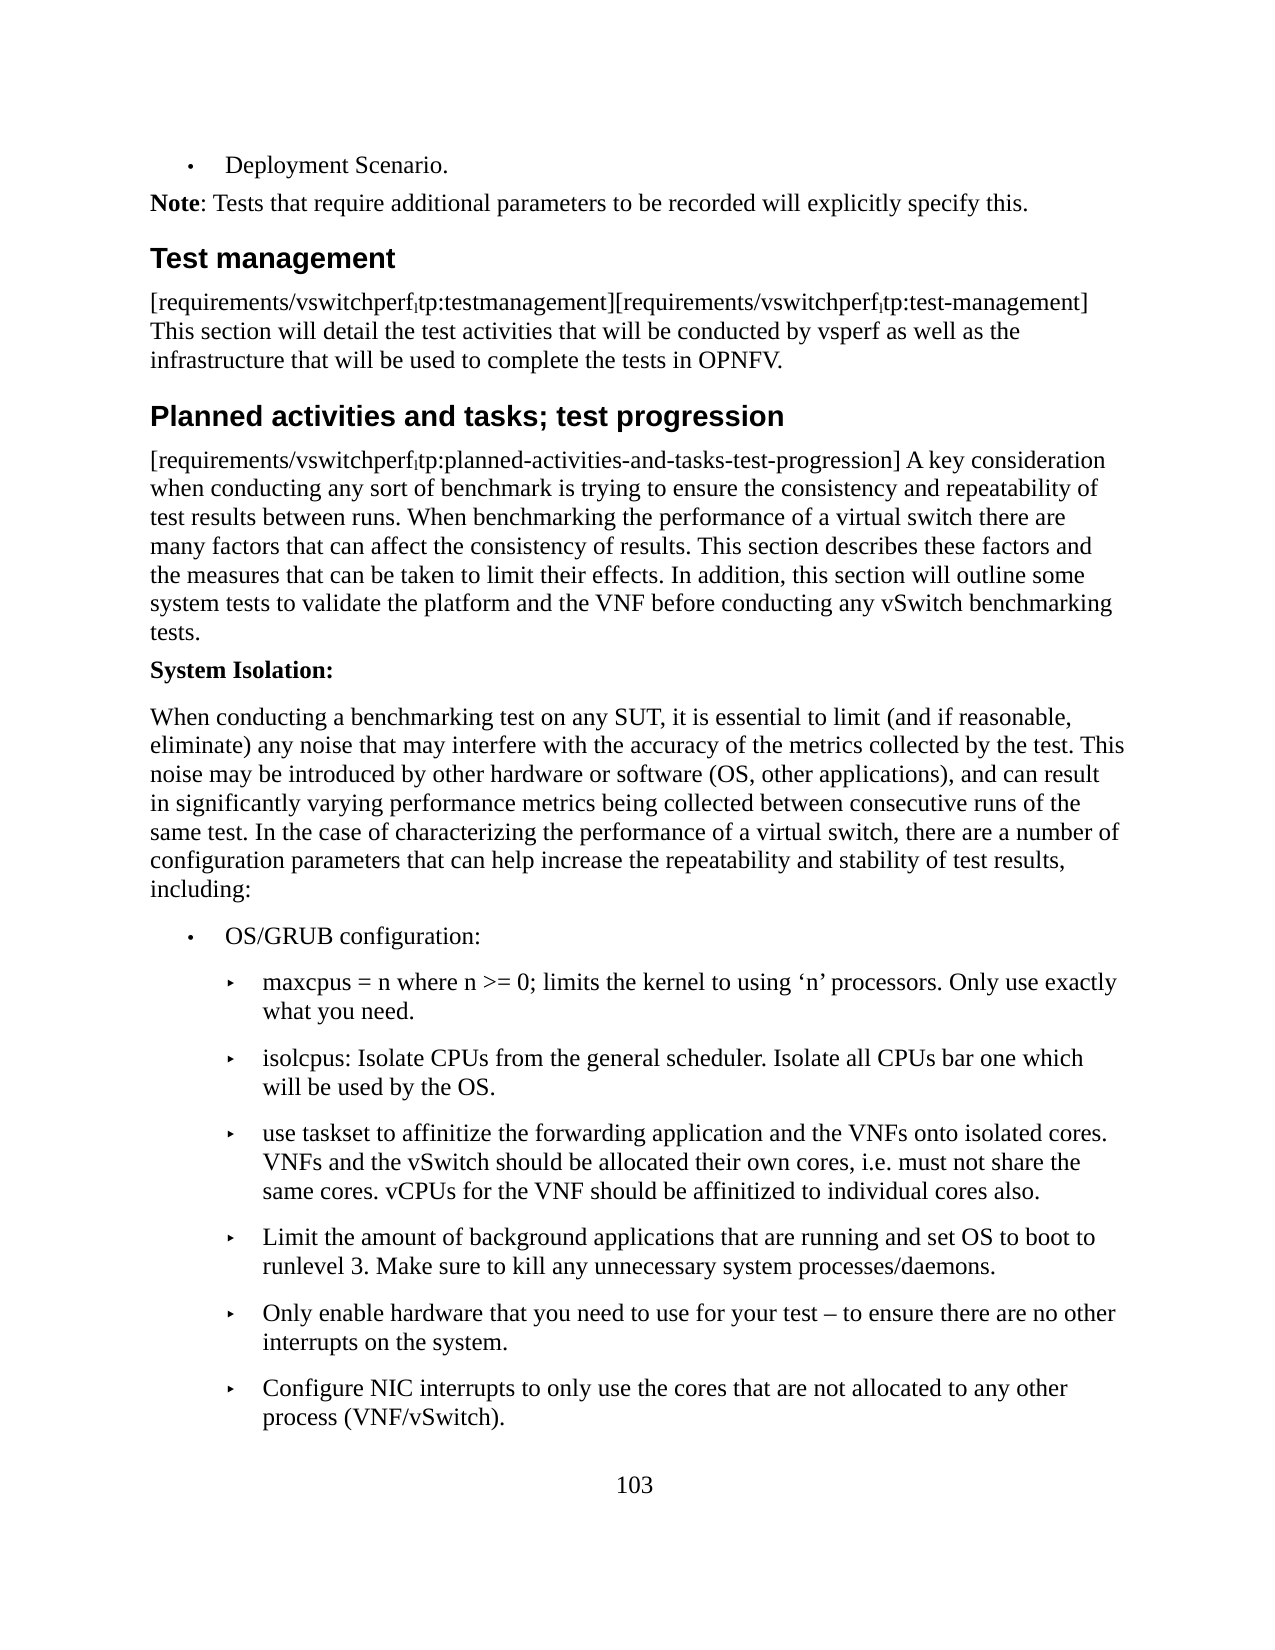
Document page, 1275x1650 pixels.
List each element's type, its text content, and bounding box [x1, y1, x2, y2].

subtitle Planned activities and tasks; test progression [150, 399, 1125, 432]
list Limit the amount of background applications that are running and set OS to boot to runlevel 3. Make sure to kill any unnecessary system processes/daemons. [225, 1222, 1125, 1280]
text [requirements/vswitchperfltp:testmanagement][requirements/vswitchperfltp:test-management] This section will detail the test activities that will be conducted by vsperf as well as the infrastructure that will be used to complete the tests in OPNFV. [150, 287, 1125, 374]
subtitle Test management [150, 241, 1125, 275]
list OS/GRUB configuration: [187, 921, 1125, 949]
list Deployment Scenario. [187, 150, 1125, 179]
list Configure NIC interrupts to only use the cores that are not allocated to any other process (VNF/vSwitch). [225, 1373, 1125, 1431]
list Only enable hardware that you need to use for your test – to ensure there are no other interrupts on the system. [225, 1298, 1125, 1355]
list isolcpus: Isolate CPUs from the general scheduler. Isolate all CPUs bar one which will be used by the OS. [225, 1043, 1125, 1100]
text Note: Tests that require additional parameters to be recorded will explicitly specify this. [150, 188, 1125, 216]
text [requirements/vswitchperfltp:planned-activities-and-tasks-test-progression] A key consideration when conducting any sort of benchmark is trying to ensure the consistency and repeatability of test results between runs. When benchmarking the performance of a virtual switch there are many factors that can affect the consistency of results. This section describes these factors and the measures that can be taken to limit their effects. In addition, this section will outline some system tests to validate the platform and the VNF before conducting any vSwitch benchmarking tests. [150, 445, 1125, 646]
text When conducting a benchmarking test on any SUT, it is essential to limit (and if reasonable, eliminate) any noise that may interfere with the accuracy of the metrics collected by the test. This noise may be introduced by other hardware or software (OS, other applications), and can result in significantly varying performance metrics being collected between consecutive runs of the same test. In the case of characterizing the performance of a virtual switch, there are a number of configuration parameters that can help increase the repeatability and stability of test results, including: [150, 702, 1125, 903]
list use taskset to affinitize the forwarding application and the VNFs onto isolated cores. VNFs and the vSwitch should be allocated their own cores, i.e. must not share the same cores. vCPUs for the VNF should be affinitized to individual cores also. [225, 1118, 1125, 1204]
list maxcpus = n where n >= 0; limits the kernel to using ‘n’ processors. Only use exactly what you need. [225, 967, 1125, 1025]
text System Isolation: [150, 655, 1125, 684]
